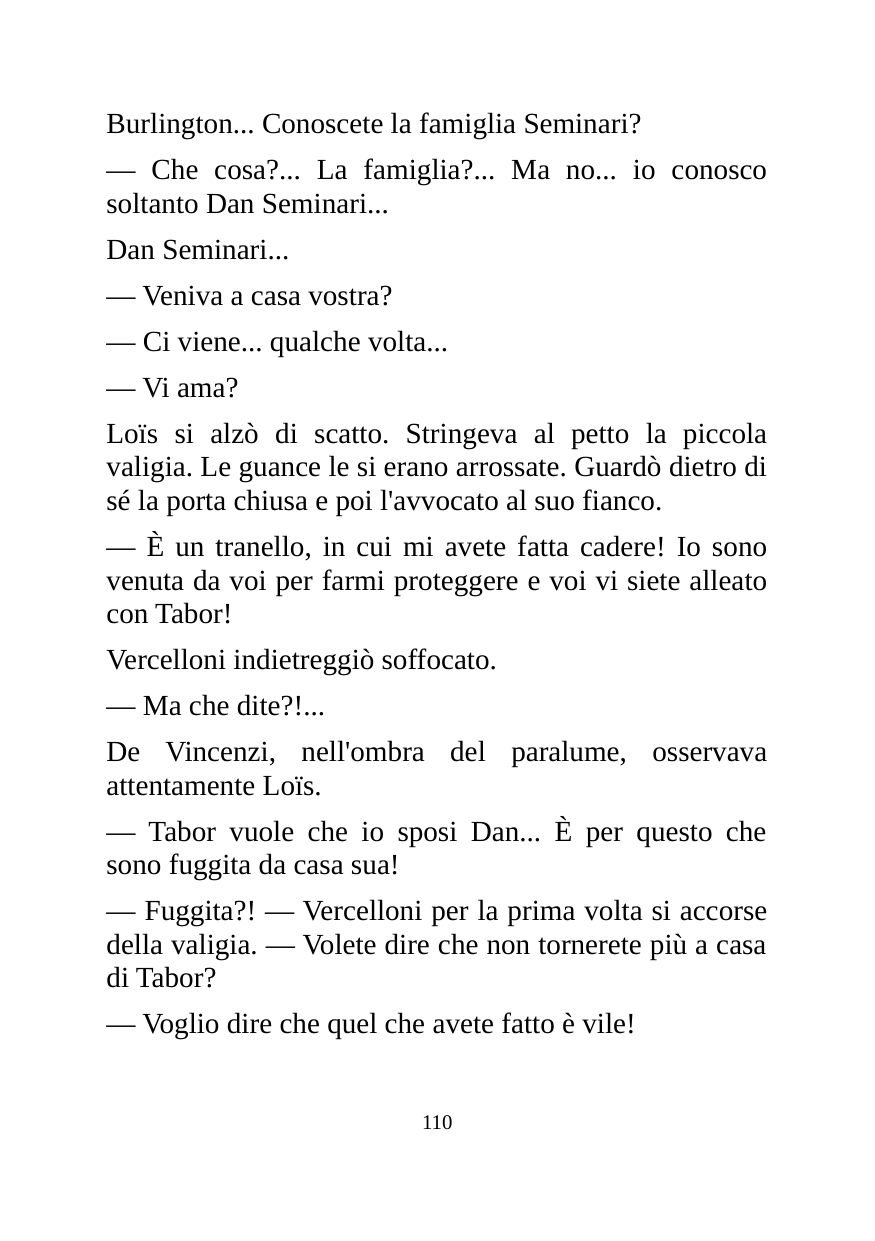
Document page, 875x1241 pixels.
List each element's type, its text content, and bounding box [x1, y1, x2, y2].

text Dan Seminari... [106, 232, 768, 265]
text — Che cosa?... La famiglia?... Ma no... io conosco soltanto Dan Seminari... [106, 152, 768, 219]
text — Veniva a casa vostra? [106, 278, 768, 311]
text — Fuggita?! — Vercelloni per la prima volta si accorse della valigia. — Volete dire che non tornerete più a casa di Tabor? [106, 893, 768, 994]
text — Tabor vuole che io sposi Dan... È per questo che sono fuggita da casa sua! [106, 814, 768, 881]
text — Ci viene... qualche volta... [106, 324, 768, 357]
text — È un tranello, in cui mi avete fatta cadere! Io sono venuta da voi per farmi proteggere e voi vi siete alleato con Tabor! [106, 529, 768, 630]
text Vercelloni indietreggiò soffocato. [106, 642, 768, 676]
text Burlington... Conoscete la famiglia Seminari? [106, 106, 768, 140]
text Loïs si alzò di scatto. Stringeva al petto la piccola valigia. Le guance le si erano arrossate. Guardò dietro di sé la porta chiusa e poi l'avvocato al suo fianco. [106, 416, 768, 517]
text — Vi ama? [106, 370, 768, 403]
text — Ma che dite?!... [106, 688, 768, 722]
text De Vincenzi, nell'ombra del paralume, osservava attentamente Loïs. [106, 734, 768, 801]
text — Voglio dire che quel che avete fatto è vile! [106, 1007, 768, 1040]
